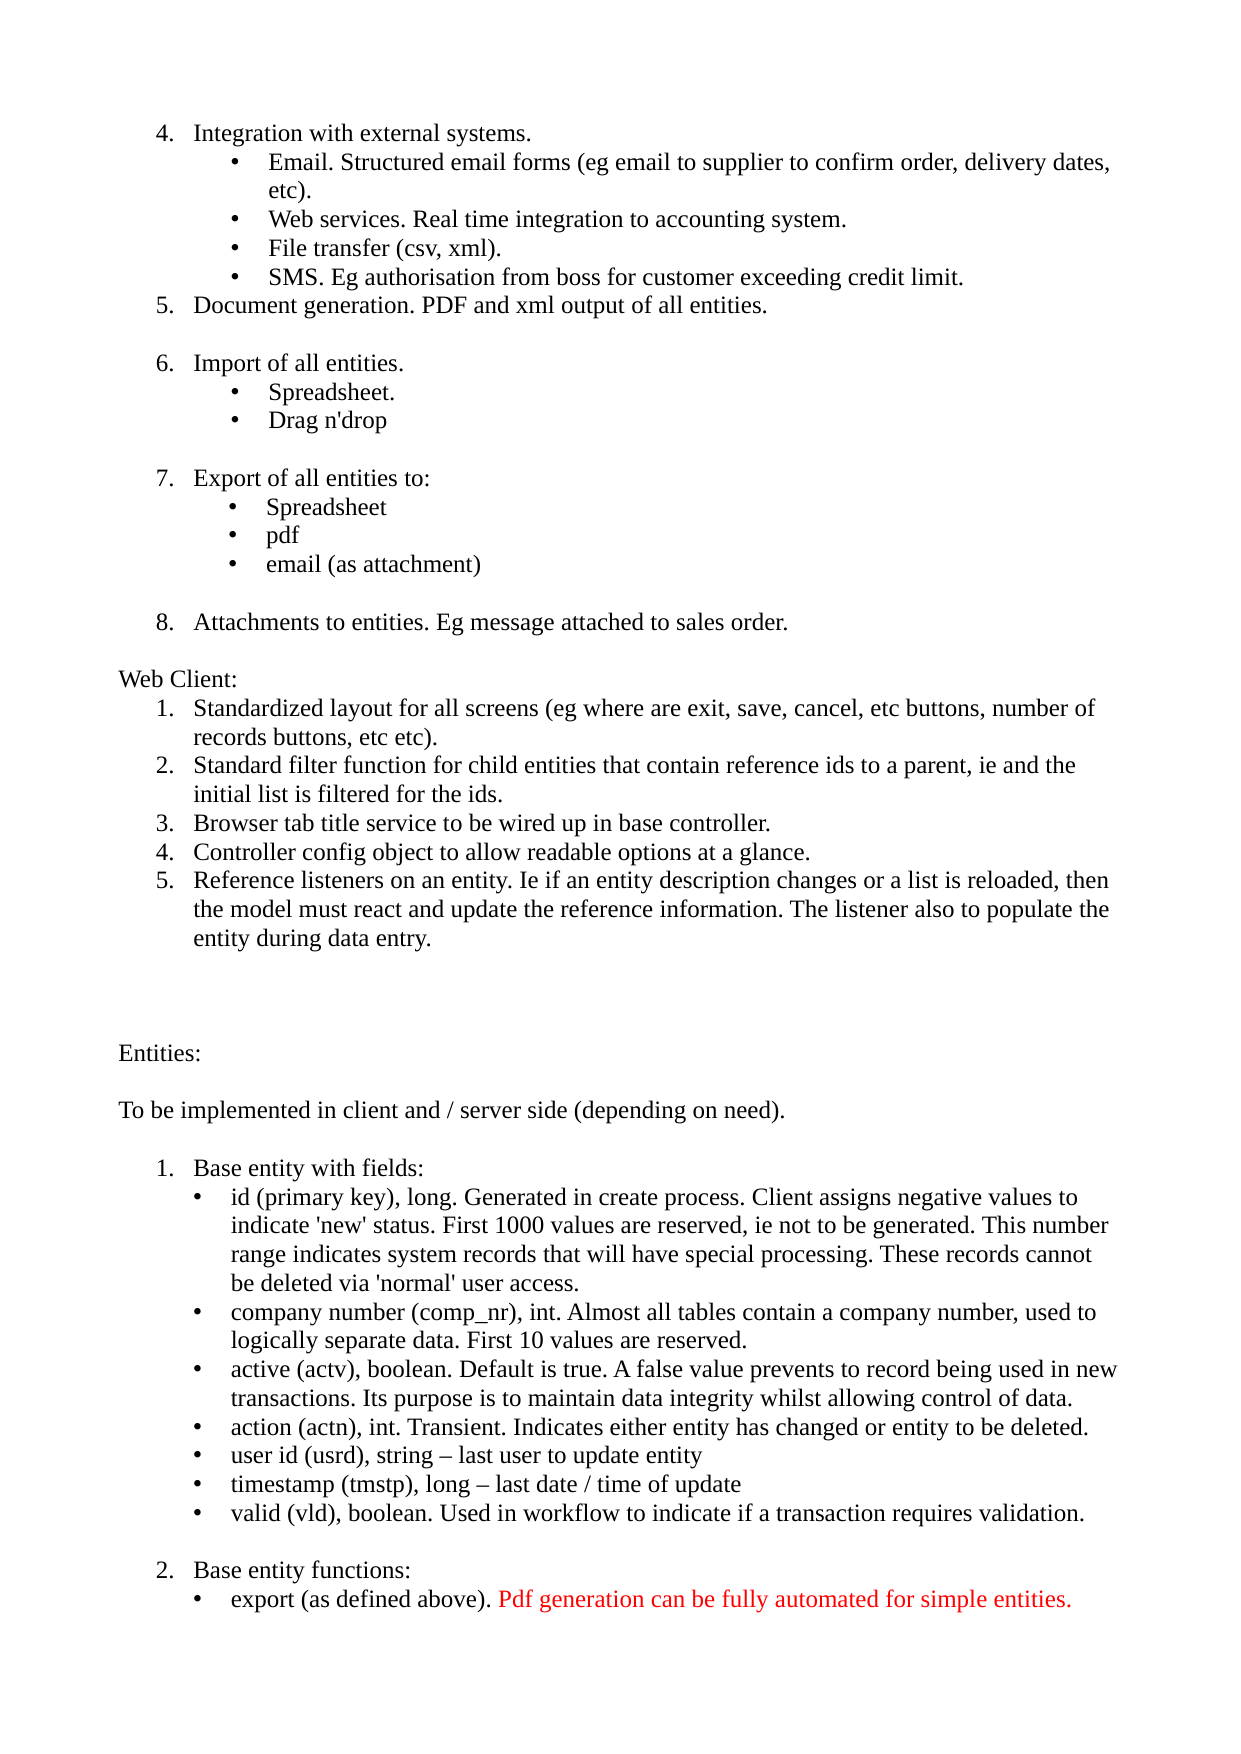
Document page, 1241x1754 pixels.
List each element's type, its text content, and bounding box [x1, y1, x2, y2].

list Document generation. PDF and xml output of all entities. [156, 291, 1122, 319]
list id (primary key), long. Generated in create process. Client assigns negative values to indicate 'new' status. First 1000 values are reserved, ie not to be generated. This number range indicates system records that will have special processing. These records cannot be deleted via 'normal' user access. [193, 1182, 1122, 1297]
list timestamp (tmstp), long – last date / time of update [193, 1469, 1122, 1498]
list Spreadsheet [228, 492, 1122, 521]
list user id (usrd), string – last user to update entity [193, 1441, 1122, 1469]
list active (actv), boolean. Default is true. A false value prevents to record being used in new transactions. Its purpose is to maintain data integrity whilst allowing control of data. [193, 1354, 1122, 1412]
list action (actn), int. Transient. Indicates either entity has changed or entity to be deleted. [193, 1412, 1122, 1441]
list Drag n'drop [231, 406, 1122, 434]
list Spreadsheet. [231, 377, 1122, 406]
list Base entity functions: [156, 1556, 1122, 1584]
list email (as attachment) [228, 549, 1122, 607]
list Attachments to entities. Eg message attached to sales order. [156, 607, 1122, 636]
list company number (comp_nr), int. Almost all tables contain a company number, used to logically separate data. First 10 values are reserved. [193, 1297, 1122, 1354]
text Entities: [118, 1038, 1122, 1067]
list File transfer (csv, xml). [231, 233, 1122, 262]
list Reference listeners on an entity. Ie if an entity description changes or a list is reloaded, then the model must react and update the reference information. The listener also to populate the entity during data entry. [156, 866, 1122, 952]
list valid (vld), boolean. Used in workflow to indicate if a transaction requires validation. [193, 1498, 1122, 1556]
list Base entity with fields: [156, 1153, 1122, 1182]
list Export of all entities to: [156, 463, 1122, 492]
list pdf [228, 521, 1122, 549]
list Integration with external systems. [156, 118, 1122, 147]
list SMS. Eg authorisation from boss for customer exceeding credit limit. [231, 262, 1122, 291]
list Standard filter function for child entities that contain reference ids to a parent, ie and the initial list is filtered for the ids. [156, 751, 1122, 808]
text To be implemented in client and / server side (depending on need). [118, 1096, 1122, 1124]
list Controller config object to allow readable options at a glance. [156, 837, 1122, 866]
list export (as defined above). Pdf generation can be fully automated for simple entities. [193, 1584, 1122, 1613]
list Browser tab title service to be wired up in base controller. [156, 808, 1122, 837]
text Web Client: [118, 664, 1122, 693]
list Standardized layout for all screens (eg where are exit, save, cancel, etc buttons, number of records buttons, etc etc). [156, 693, 1122, 751]
list Web services. Real time integration to accounting system. [231, 204, 1122, 233]
list Email. Structured email forms (eg email to supplier to confirm order, delivery dates, etc). [231, 147, 1122, 204]
list Import of all entities. [156, 348, 1122, 377]
